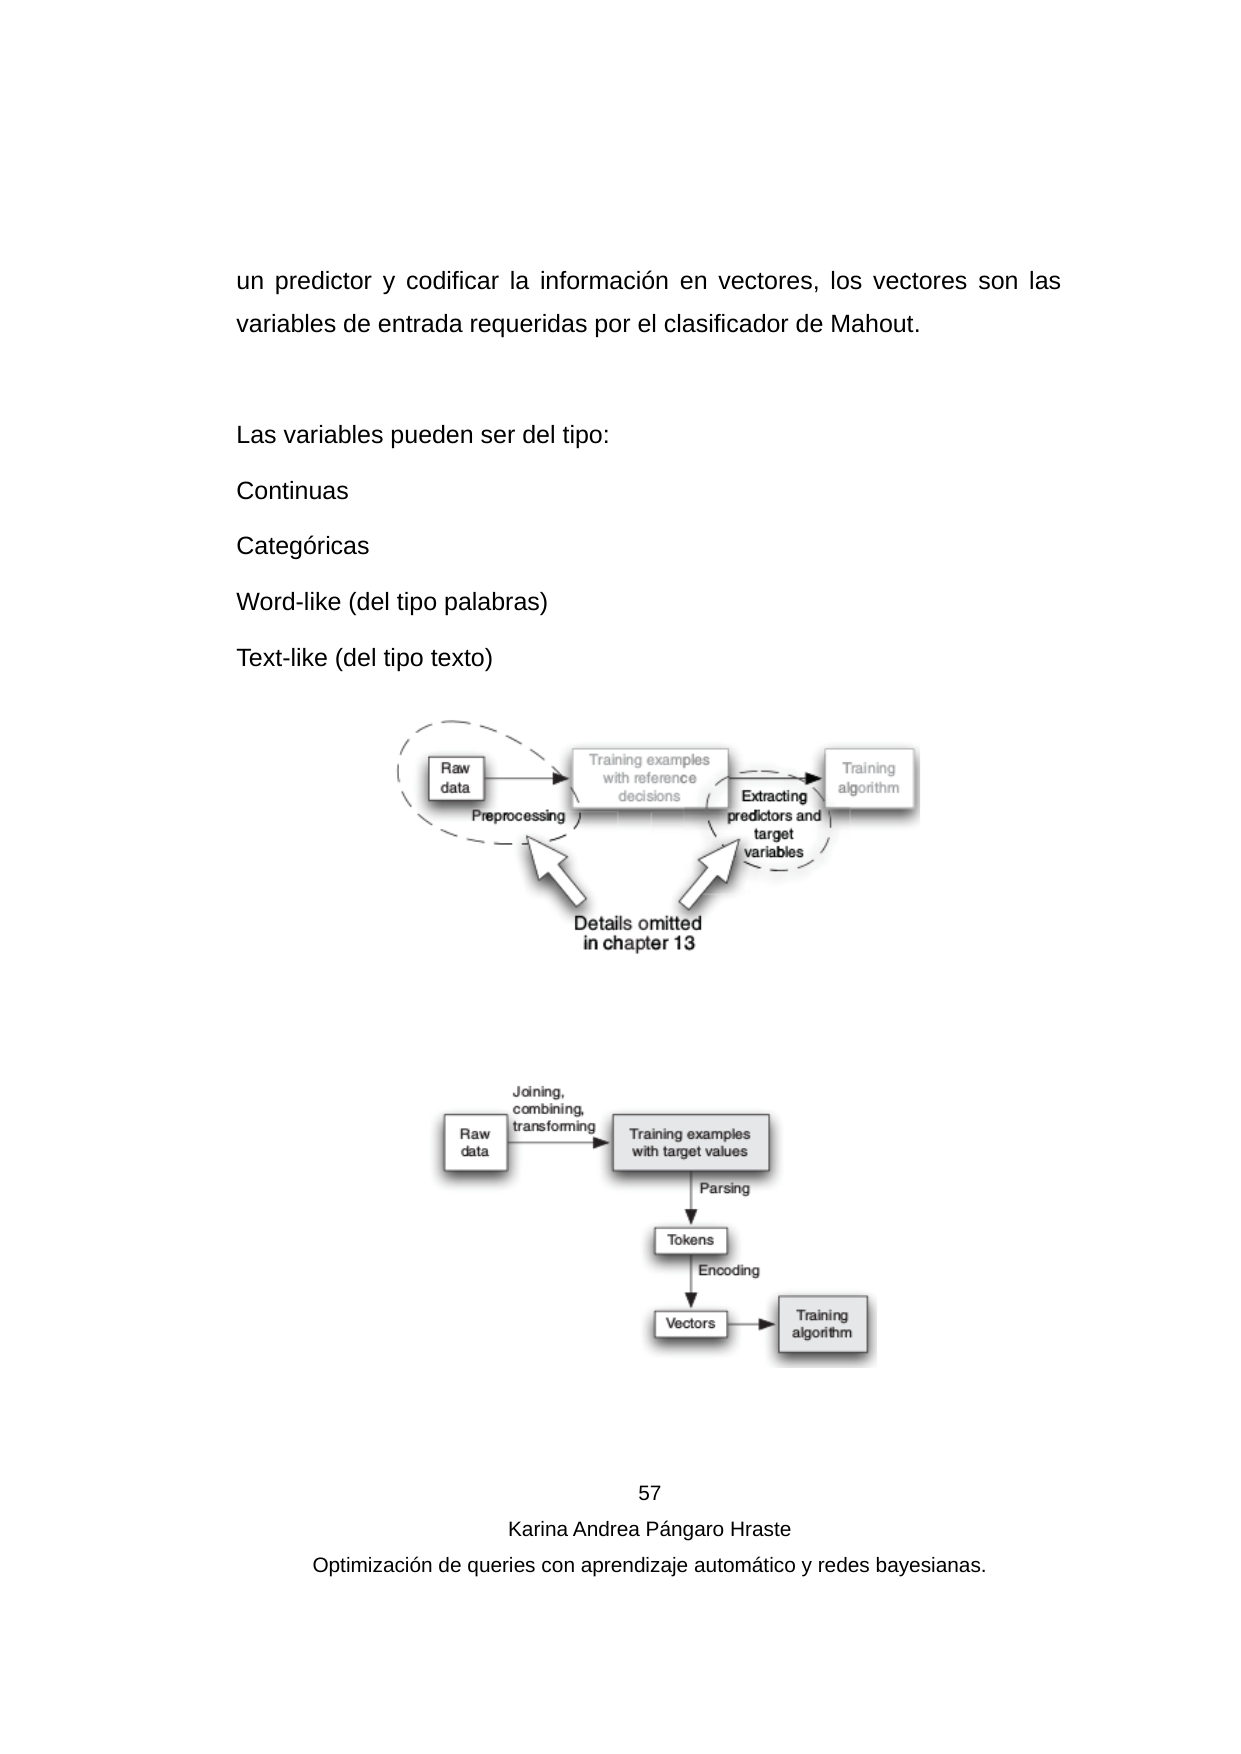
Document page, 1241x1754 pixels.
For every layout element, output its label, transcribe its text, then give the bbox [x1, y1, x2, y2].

text Las variables pueden ser del tipo: [236, 420, 1063, 449]
picture [422, 1069, 878, 1368]
text Categóricas [236, 531, 1063, 560]
picture [378, 698, 921, 1000]
text un predictor y codificar la información en vectores, los vectores son las variables de entrada requeridas por el clasificador de Mahout. [236, 266, 1063, 338]
text Continuas [236, 476, 1063, 504]
text Text-like (del tipo texto) [236, 643, 1063, 671]
text Word-like (del tipo palabras) [236, 587, 1063, 616]
